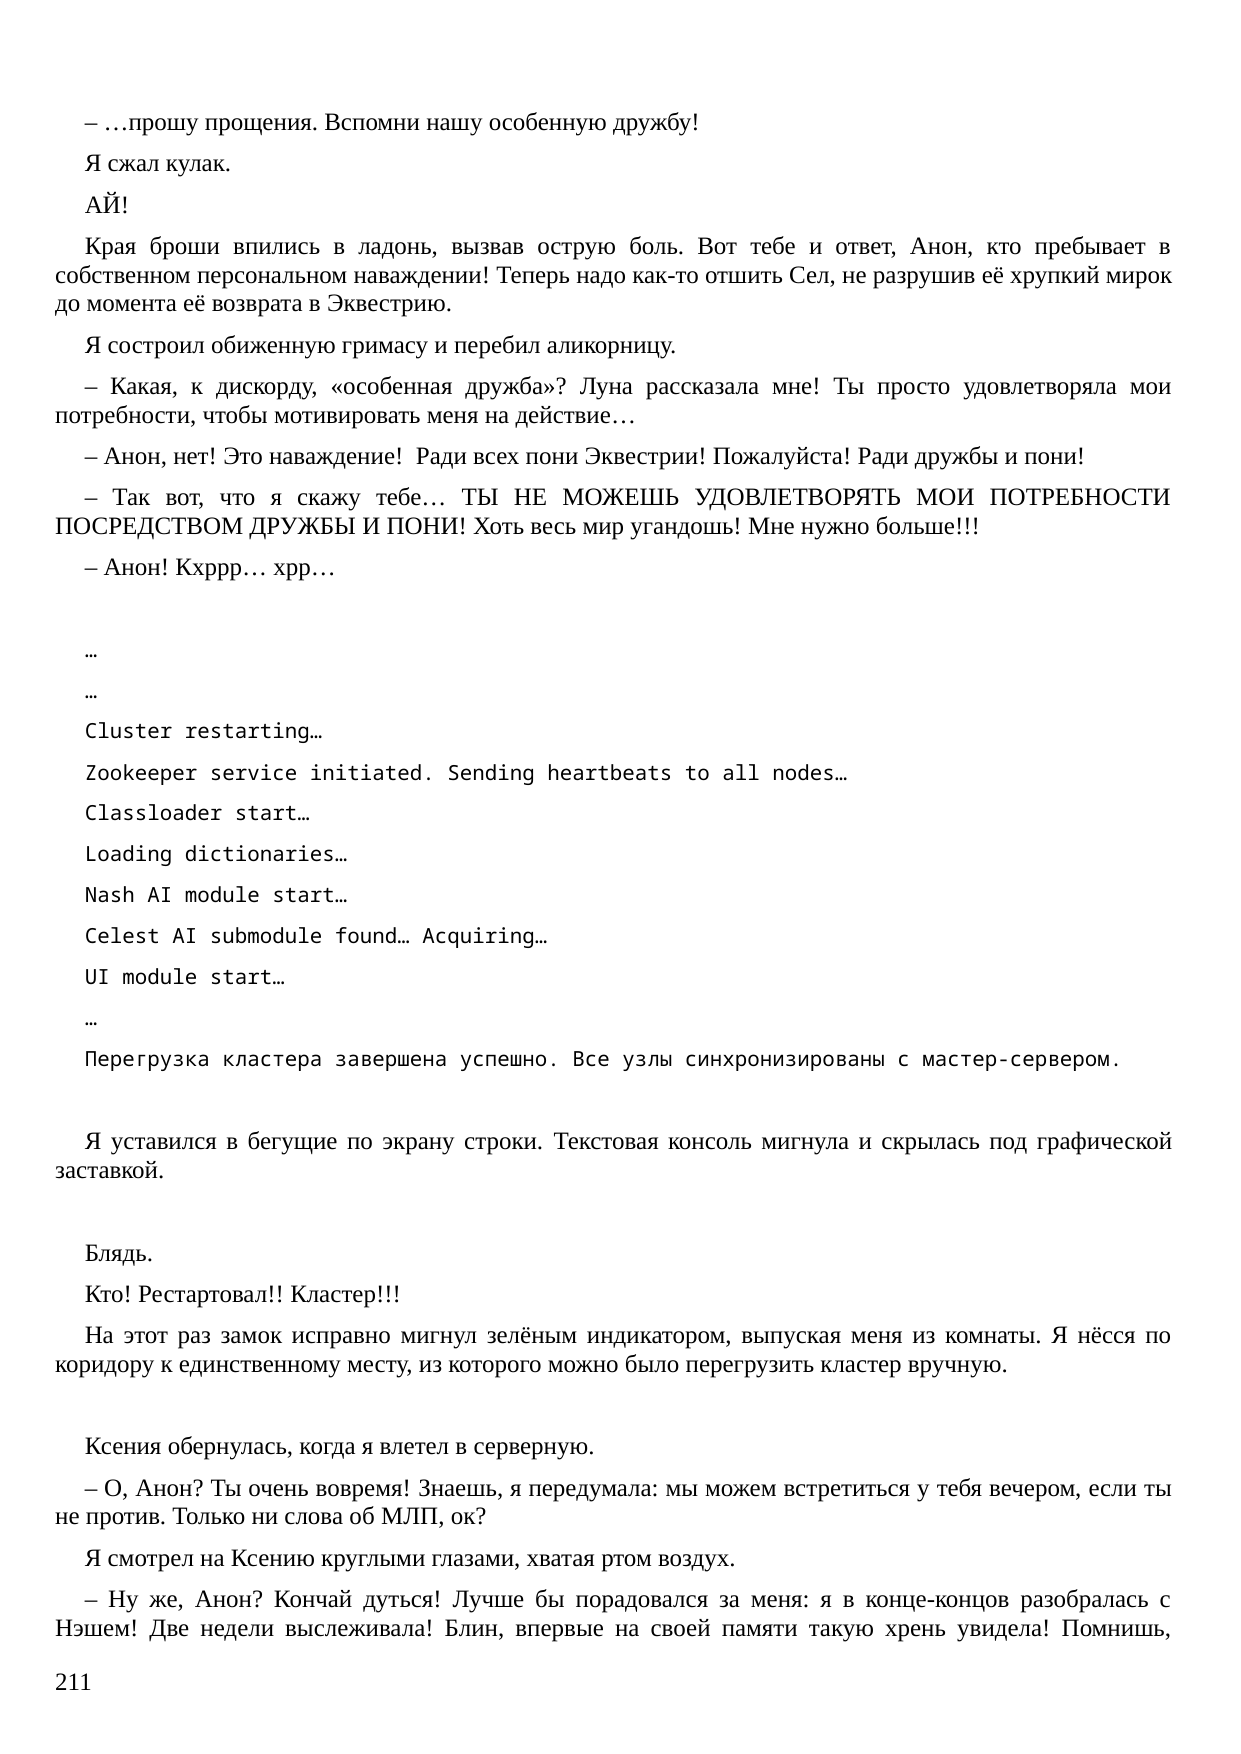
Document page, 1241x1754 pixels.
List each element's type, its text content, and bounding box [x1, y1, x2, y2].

text Блядь. [55, 1238, 1173, 1266]
text – …прошу прощения. Вспомни нашу особенную дружбу! [55, 107, 1173, 136]
text Я смотрел на Ксению круглыми глазами, хватая ртом воздух. [55, 1543, 1173, 1571]
text – Анон, нет! Это наваждение! Ради всех пони Эквестрии! Пожалуйста! Ради дружбы и пони! [55, 441, 1173, 470]
text АЙ! [55, 190, 1173, 218]
text Я сжал кулак. [55, 148, 1173, 177]
text Loading dictionaries… [55, 839, 1173, 868]
text Ксения обернулась, когда я влетел в серверную. [55, 1431, 1173, 1460]
text Я состроил обиженную гримасу и перебил аликорницу. [55, 330, 1173, 358]
text UI module start… [55, 962, 1173, 991]
text – Так вот, что я скажу тебе… ТЫ НЕ МОЖЕШЬ УДОВЛЕТВОРЯТЬ МОИ ПОТРЕБНОСТИ ПОСРЕДСТВОМ ДРУЖБЫ И ПОНИ! Хоть весь мир угандошь! Мне нужно больше!!! [55, 482, 1173, 540]
text Classloader start… [55, 798, 1173, 827]
text Я уставился в бегущие по экрану строки. Текстовая консоль мигнула и скрылась под графической заставкой. [55, 1126, 1173, 1184]
text На этот раз замок исправно мигнул зелёным индикатором, выпуская меня из комнаты. Я нёсся по коридору к единственному месту, из которого можно было перегрузить кластер вручную. [55, 1320, 1173, 1378]
text Края броши впились в ладонь, вызвав острую боль. Вот тебе и ответ, Анон, кто пребывает в собственном персональном наваждении! Теперь надо как-то отшить Сел, не разрушив её хрупкий мирок до момента её возврата в Эквестрию. [55, 231, 1173, 317]
text … [55, 676, 1173, 704]
text … [55, 1003, 1173, 1032]
text Celest AI submodule found… Acquiring… [55, 921, 1173, 950]
text Zookeeper service initiated. Sending heartbeats to all nodes… [55, 758, 1173, 786]
text – Какая, к дискорду, «особенная дружба»? Луна рассказала мне! Ты просто удовлетворяла мои потребности, чтобы мотивировать меня на действие… [55, 371, 1173, 428]
text – Анон! Кхррр… хрр… [55, 552, 1173, 581]
text Cluster restarting… [55, 717, 1173, 745]
text – О, Анон? Ты очень вовремя! Знаешь, я передумала: мы можем встретиться у тебя вечером, если ты не против. Только ни слова об МЛП, ок? [55, 1473, 1173, 1530]
text Кто! Рестартовал!! Кластер!!! [55, 1279, 1173, 1308]
text Перегрузка кластера завершена успешно. Все узлы синхронизированы с мастер-сервером. [55, 1044, 1173, 1073]
text Nash AI module start… [55, 880, 1173, 909]
text … [55, 635, 1173, 663]
text – Ну же, Анон? Кончай дуться! Лучше бы порадовался за меня: я в конце-концов разобралась с Нэшем! Две недели выслеживала! Блин, впервые на своей памяти такую хрень увидела! Помнишь, [55, 1584, 1173, 1641]
